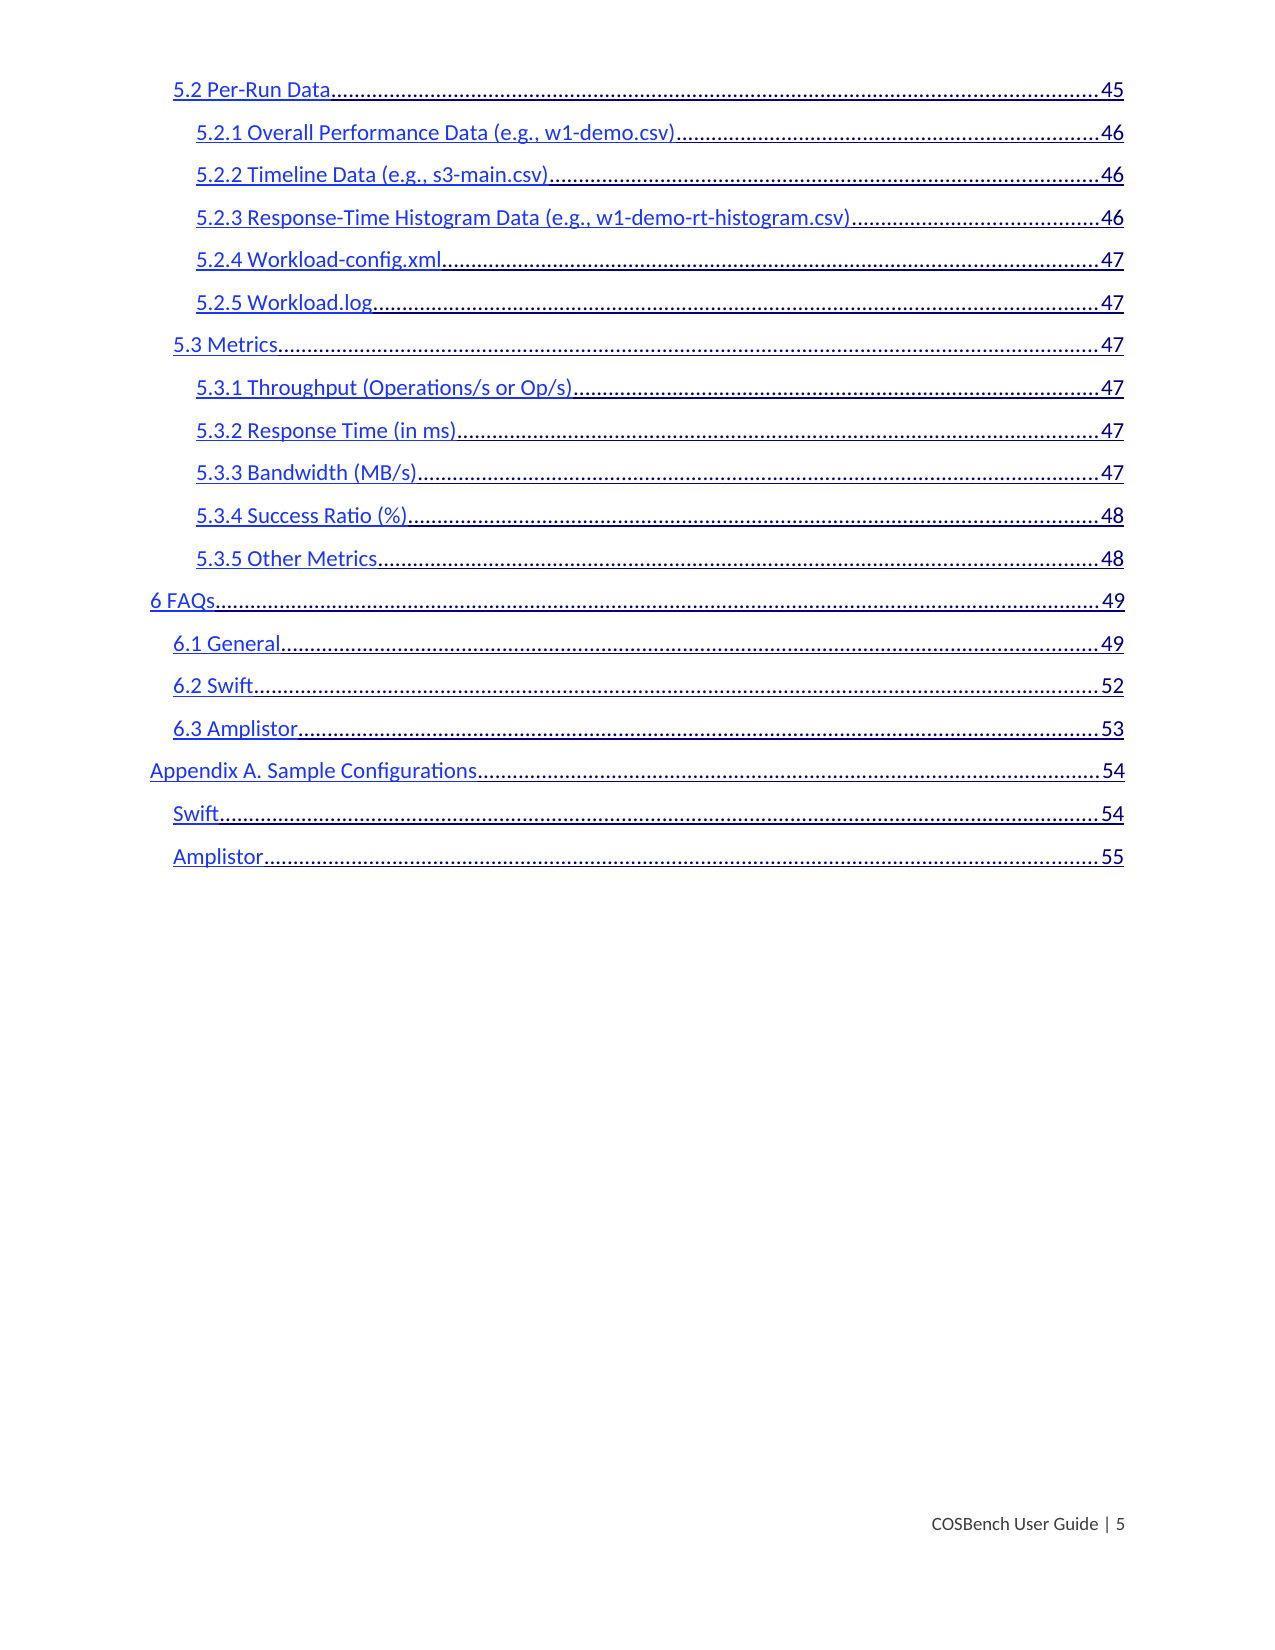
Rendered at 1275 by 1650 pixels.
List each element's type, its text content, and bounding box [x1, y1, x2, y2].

text Amplistor 55 [173, 842, 1125, 870]
text 5.3.4 Success Ratio (%) 48 [196, 501, 1125, 529]
text 5.2.2 Timeline Data (e.g., s3-main.csv) 46 [196, 160, 1125, 188]
text 6.3 Amplistor 53 [173, 714, 1125, 742]
text 5.2.1 Overall Performance Data (e.g., w1-demo.csv) 46 [196, 118, 1125, 146]
text Appendix A. Sample Configurations 54 [150, 757, 1125, 781]
text 5.2 Per-Run Data 45 [173, 75, 1125, 103]
text Swift 54 [173, 799, 1125, 827]
text 5.3.2 Response Time (in ms) 47 [196, 416, 1125, 444]
text 5.2.3 Response-Time Histogram Data (e.g., w1-demo-rt-histogram.csv) 46 [196, 203, 1125, 231]
text 5.2.4 Workload-config.xml 47 [196, 245, 1125, 273]
text 5.3 Metrics 47 [173, 331, 1125, 359]
text 5.3.1 Throughput (Operations/s or Op/s) 47 [196, 373, 1125, 401]
text 5.2.5 Workload.log 47 [196, 288, 1125, 316]
text 5.3.3 Bandwidth (MB/s) 47 [196, 458, 1125, 486]
text 6 FAQs 49 [150, 586, 1125, 610]
text 5.3.5 Other Metrics 48 [196, 544, 1125, 572]
text 6.1 General 49 [173, 629, 1125, 657]
text 6.2 Swift 52 [173, 671, 1125, 699]
